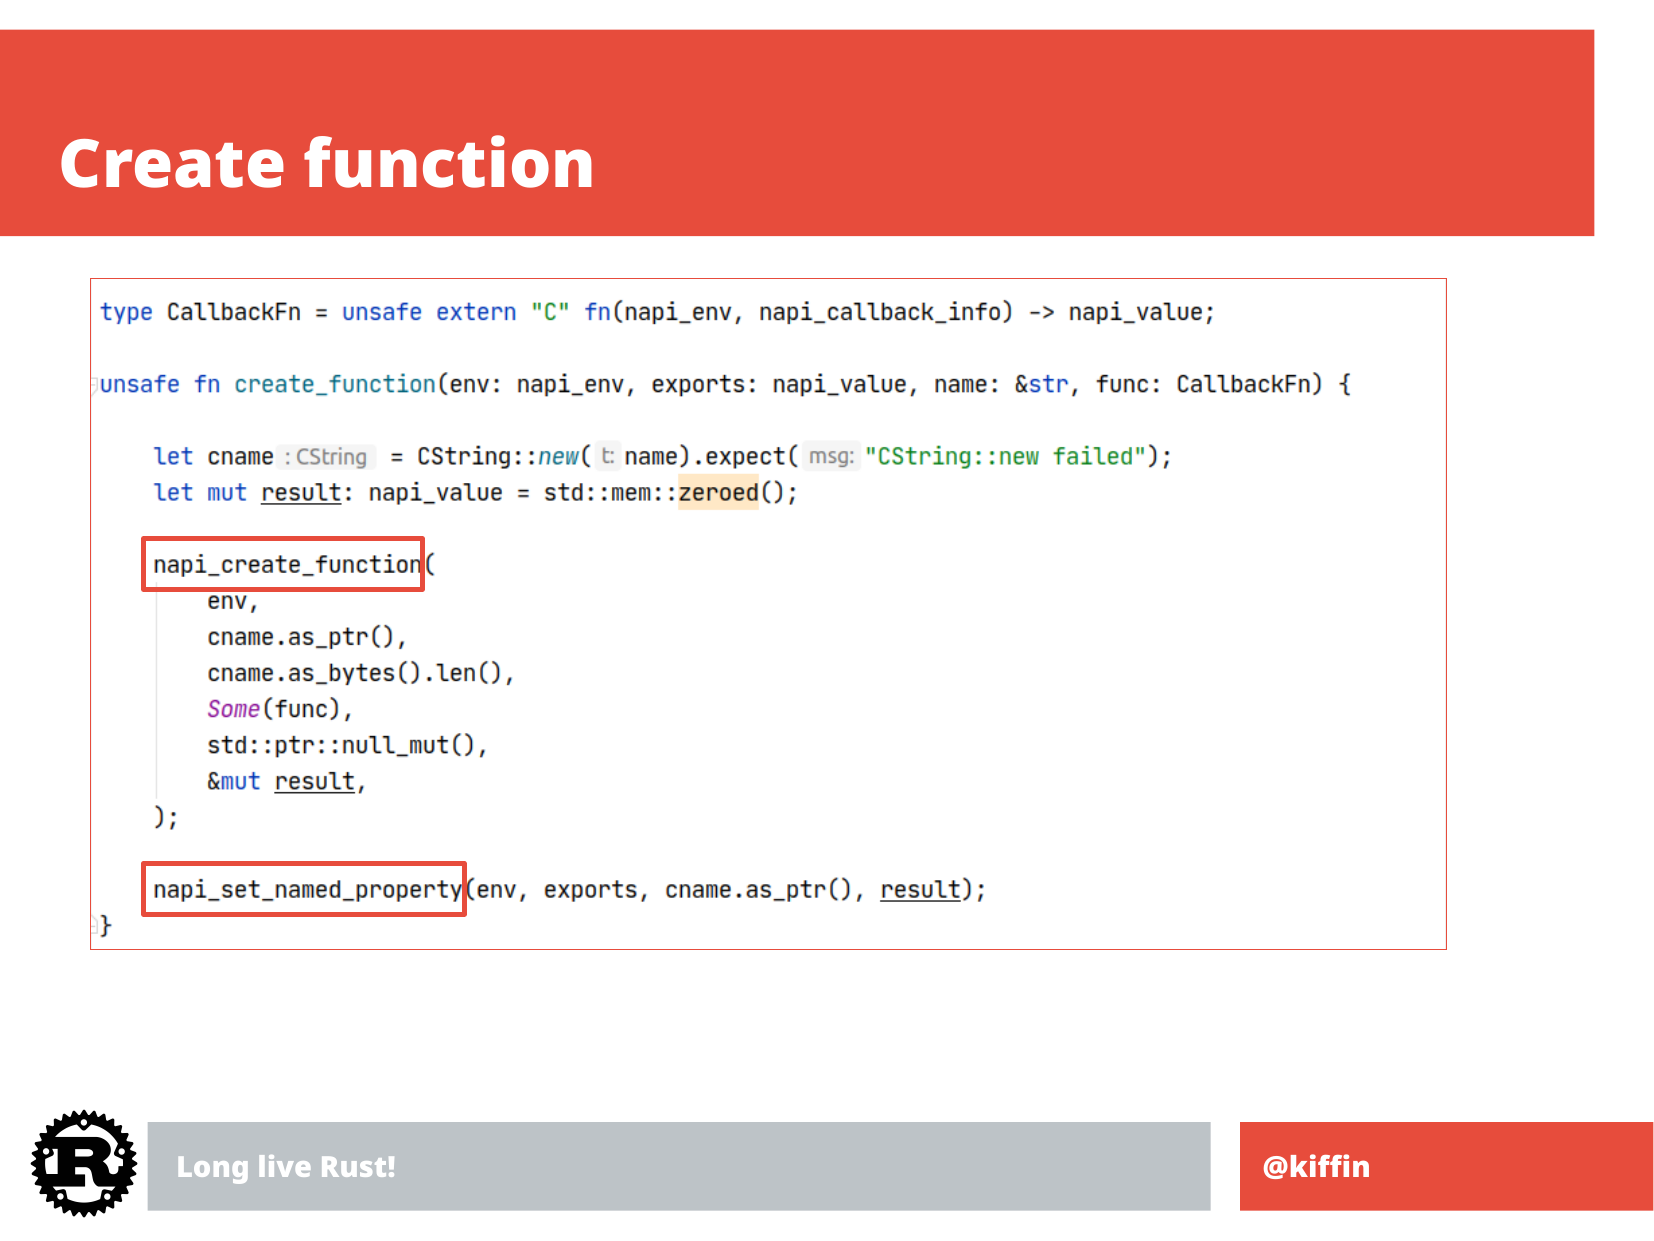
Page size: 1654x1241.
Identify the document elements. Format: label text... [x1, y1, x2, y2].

text_box @kiffin [1262, 1122, 1654, 1211]
picture [30, 1109, 138, 1218]
text_box Long live Rust! [176, 1122, 1201, 1211]
picture [90, 278, 1447, 950]
title Create function [59, 59, 1595, 207]
